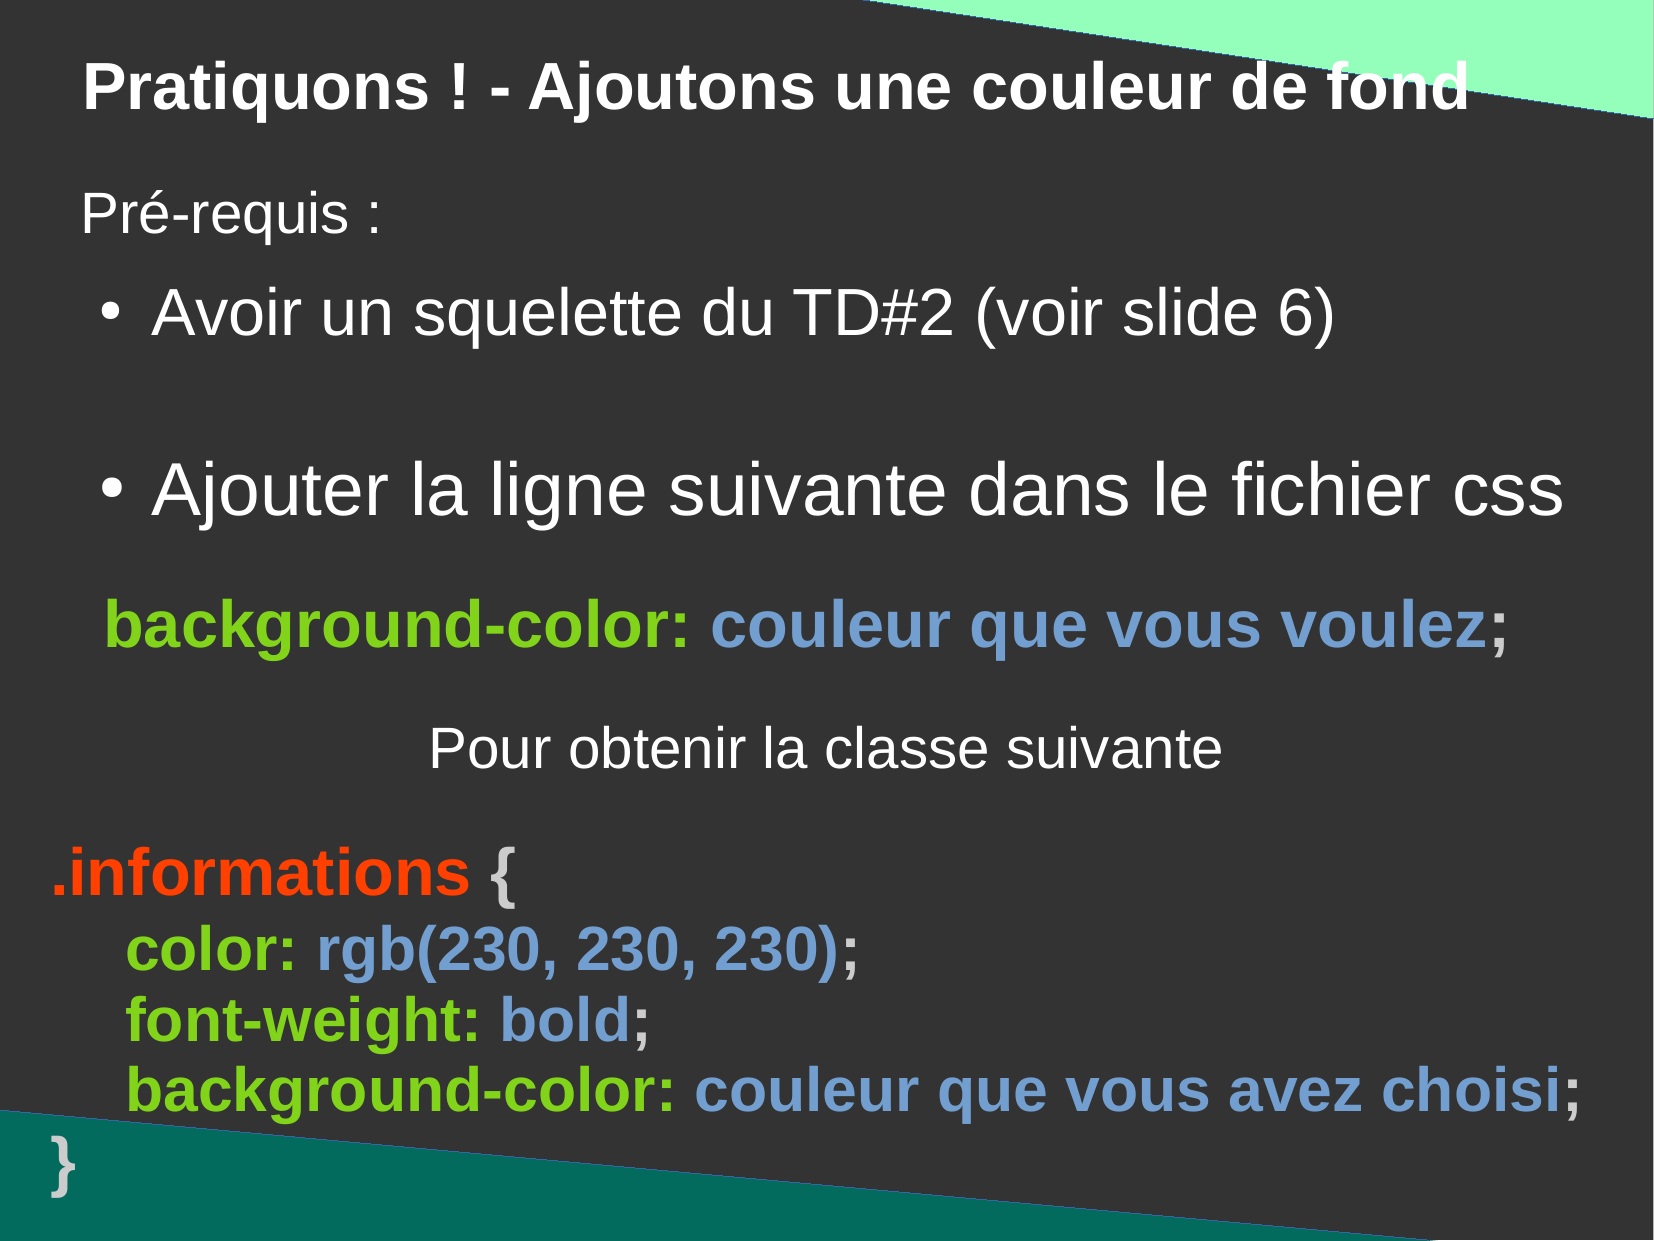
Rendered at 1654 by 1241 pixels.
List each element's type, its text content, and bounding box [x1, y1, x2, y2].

list Pré-requis : Avoir un squelette du TD#2 (voir slide 6) [80, 180, 1620, 355]
text_box .informations { color: rgb(230, 230, 230); font-weight: bold; background-color: couleur que vous avez choisi; } [35, 827, 1619, 1217]
title Pratiquons ! - Ajoutons une couleur de fond [82, 49, 1571, 152]
list Ajouter la ligne suivante dans le fichier css [80, 447, 1605, 626]
text_box [863, 0, 1654, 119]
text_box Pour obtenir la classe suivante [330, 708, 1323, 789]
text_box background-color: couleur que vous voulez; [88, 626, 1565, 745]
